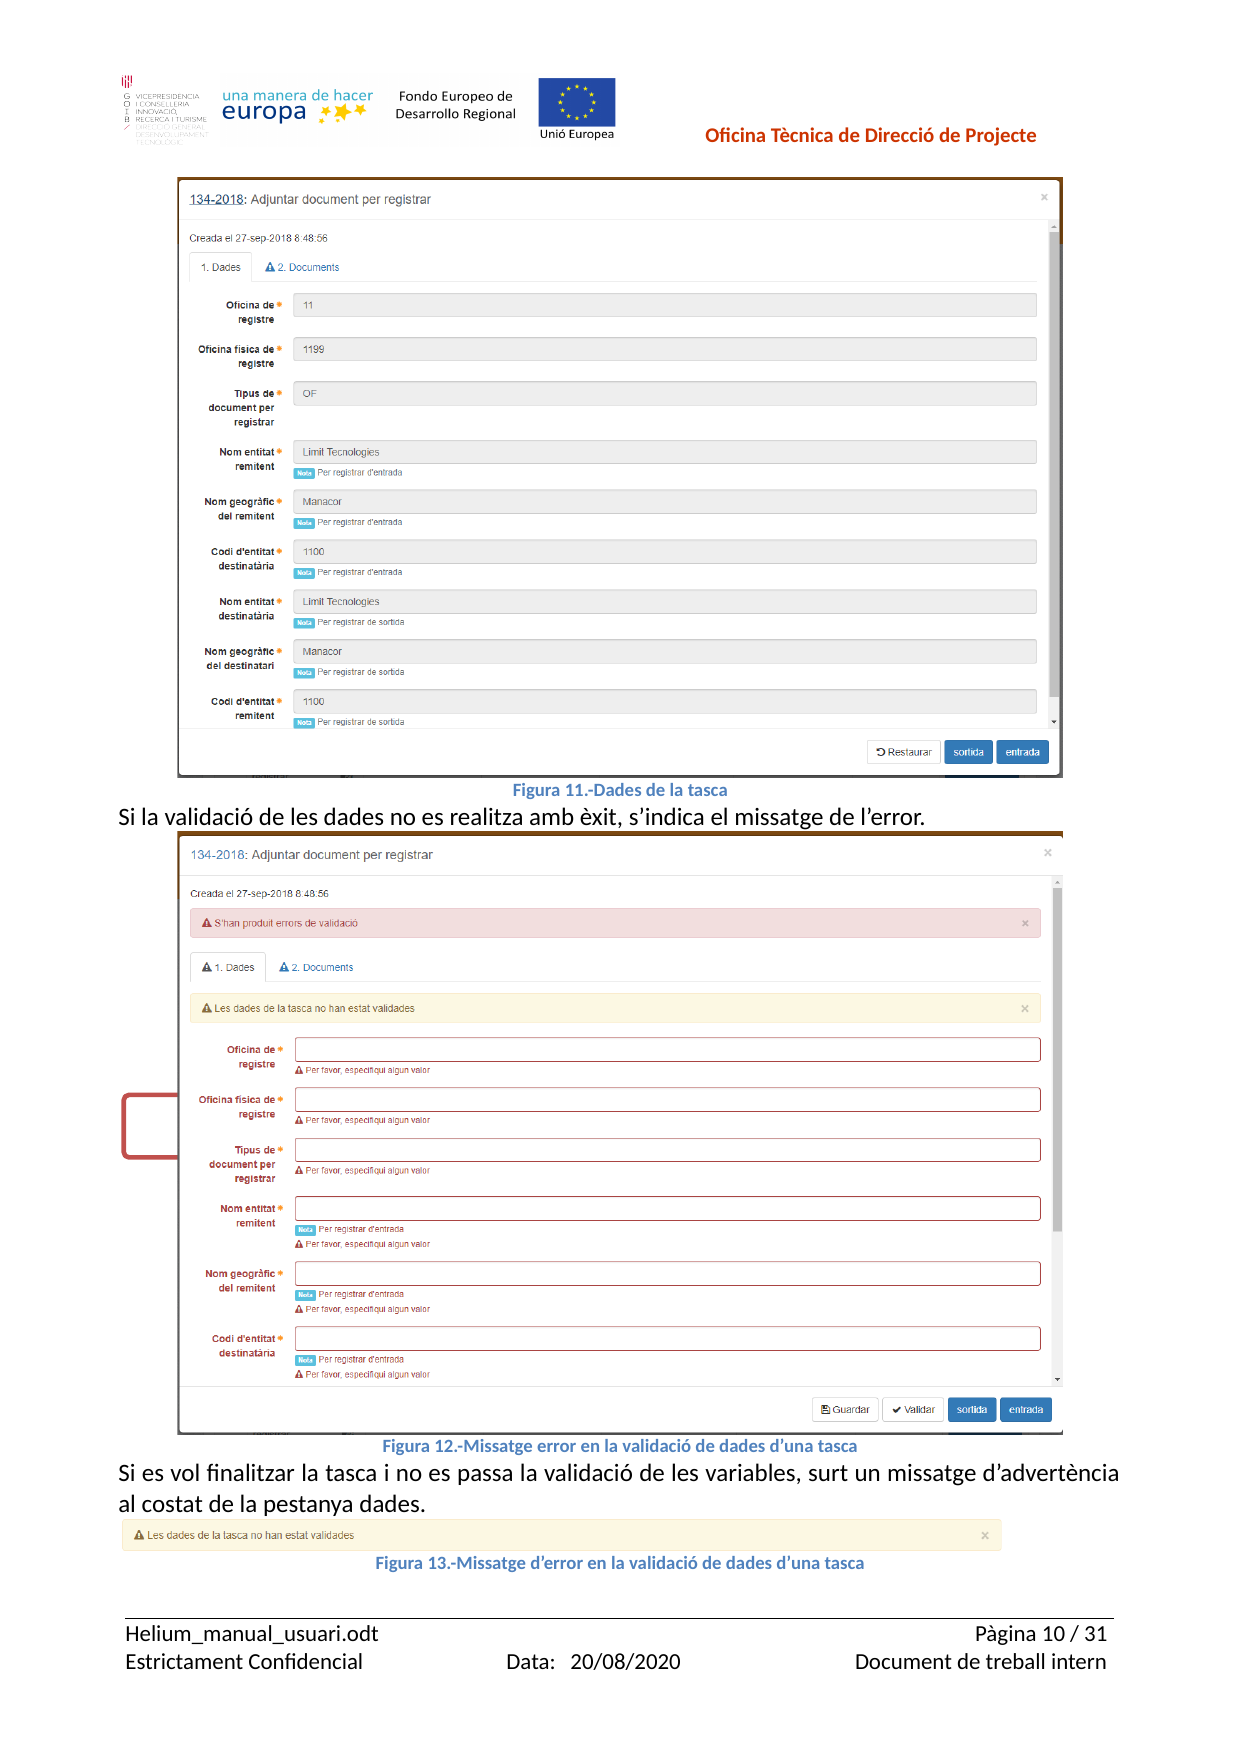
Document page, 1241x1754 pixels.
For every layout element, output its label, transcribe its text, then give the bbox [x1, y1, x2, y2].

picture [219, 73, 621, 147]
text Figura 13.-Missatge d’error en la validació de dades d’una tasca [118, 1551, 1122, 1574]
text Si la validació de les dades no es realitza amb èxit, s’indica el missatge de l’error. [118, 801, 1122, 831]
picture [118, 1518, 1004, 1552]
text Figura 11.-Dades de la tasca [118, 778, 1122, 801]
text Si es vol finalitzar la tasca i no es passa la validació de les variables, surt un missatge d’advertència al costat de la pestanya dades. [118, 1457, 1122, 1518]
picture [118, 73, 213, 147]
text Figura 12.-Missatge error en la validació de dades d’una tasca [118, 1434, 1122, 1457]
picture [177, 177, 1063, 778]
picture [177, 831, 1063, 1435]
